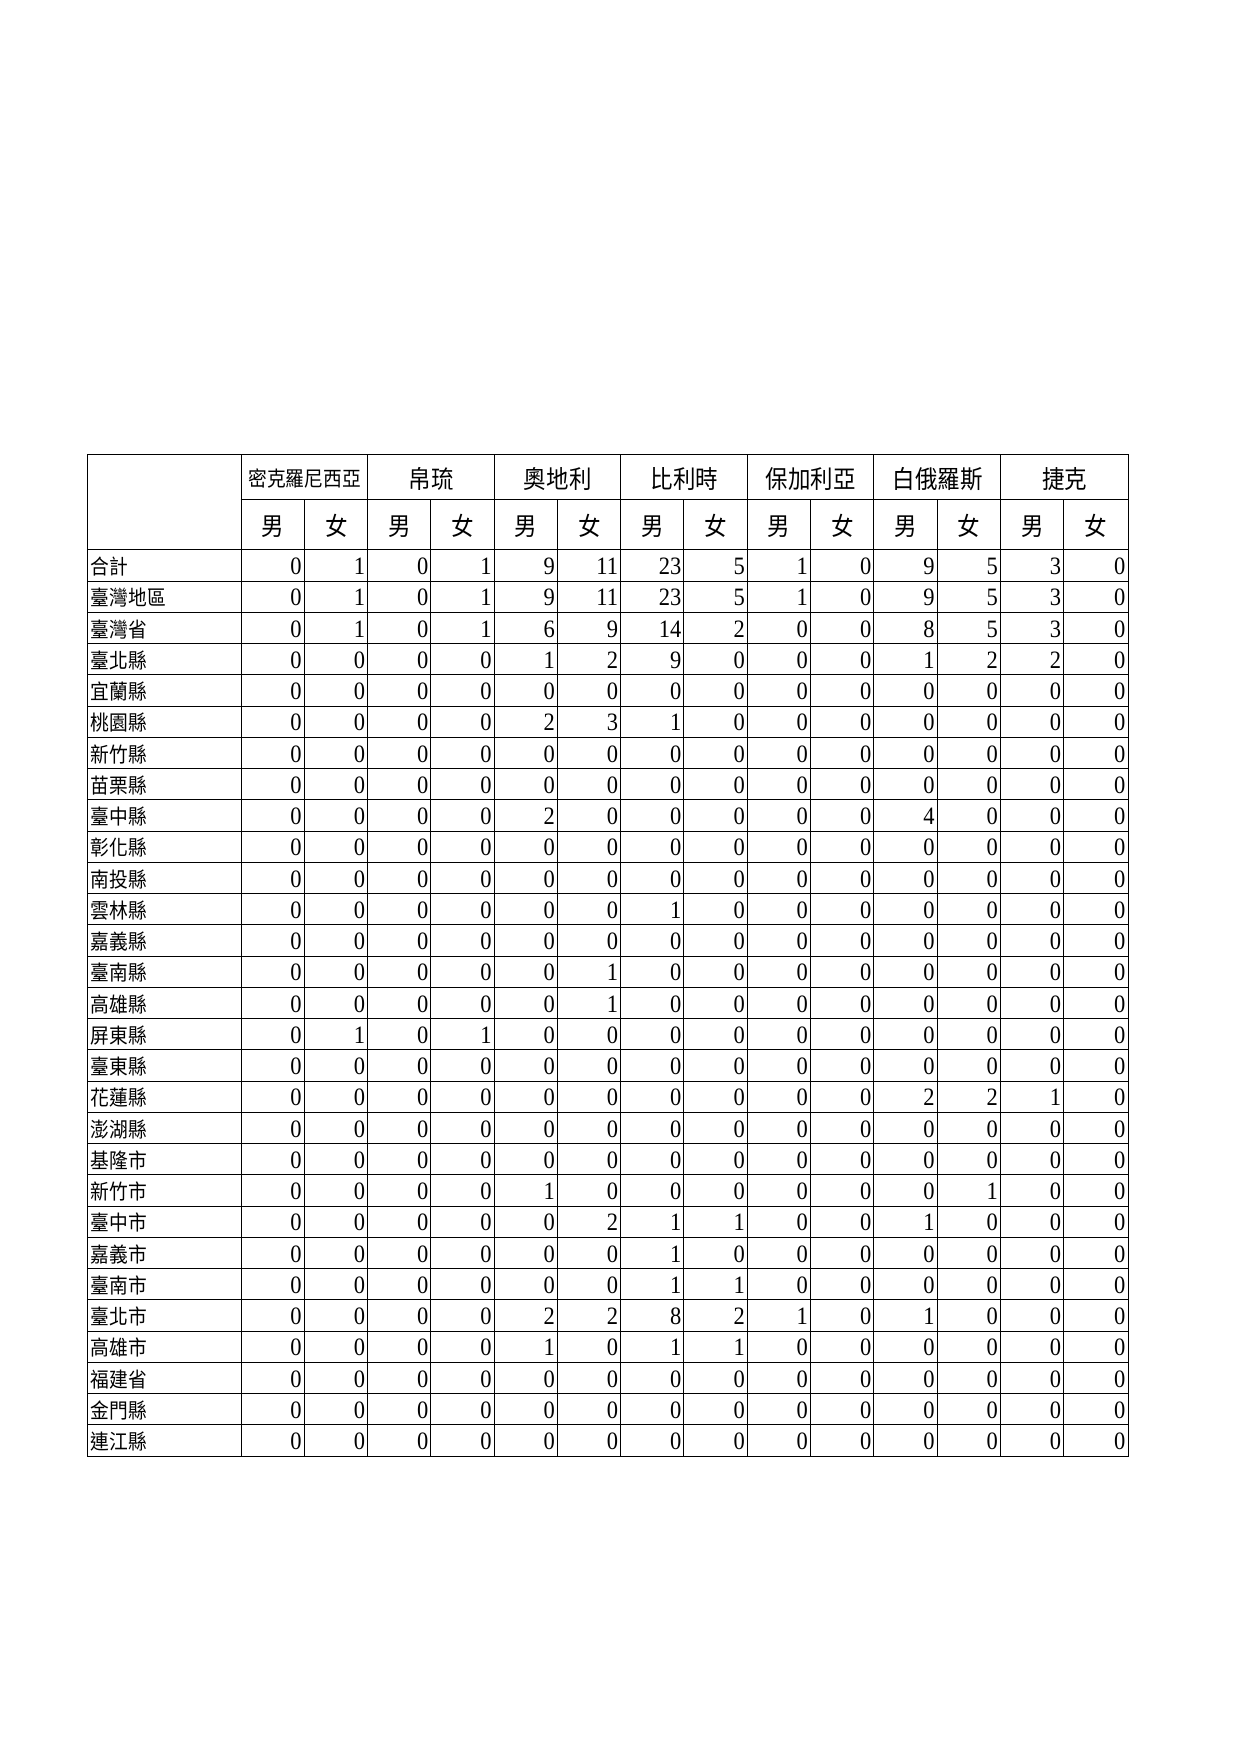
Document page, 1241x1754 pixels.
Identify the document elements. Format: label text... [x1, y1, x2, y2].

table_cell 0 [938, 1050, 1000, 1081]
table_cell 0 [495, 957, 557, 987]
table_cell 0 [368, 738, 430, 768]
table_cell 0 [558, 1050, 620, 1081]
table_header 奧地利 [495, 455, 620, 499]
table_cell 0 [305, 675, 367, 706]
table_cell 0 [368, 769, 430, 799]
table_cell 0 [431, 738, 494, 768]
table_cell 0 [748, 988, 810, 1018]
table_cell 2 [938, 644, 1000, 674]
table_cell 0 [748, 1332, 810, 1362]
table_cell 0 [1064, 1269, 1128, 1299]
table_cell 5 [938, 550, 1000, 581]
table_cell 0 [368, 894, 430, 924]
table_cell 0 [748, 832, 810, 862]
table_cell 嘉義市 [88, 1238, 241, 1268]
table_cell 2 [558, 1207, 620, 1237]
table_cell 0 [368, 800, 430, 831]
table_cell 0 [431, 1175, 494, 1206]
table_header 保加利亞 [748, 455, 873, 499]
table_cell 0 [242, 1050, 304, 1081]
table_cell 0 [495, 1082, 557, 1112]
table_cell 0 [811, 832, 873, 862]
table_cell 0 [305, 1207, 367, 1237]
table_cell 0 [368, 1238, 430, 1268]
table_cell 9 [495, 550, 557, 581]
table_cell 0 [431, 1207, 494, 1237]
table_cell 4 [874, 800, 937, 831]
table_cell 0 [748, 1144, 810, 1174]
table_cell 0 [305, 800, 367, 831]
table_cell 0 [368, 1113, 430, 1143]
table_cell 1 [874, 644, 937, 674]
table_cell 0 [305, 1269, 367, 1299]
table_cell 0 [558, 925, 620, 956]
table_cell 0 [368, 1050, 430, 1081]
table_cell 0 [811, 582, 873, 612]
table_cell 合計 [88, 550, 241, 581]
table_cell 0 [938, 1363, 1000, 1393]
table_cell 0 [811, 769, 873, 799]
table_cell 0 [938, 800, 1000, 831]
table_cell 0 [495, 1394, 557, 1424]
table_cell 0 [1001, 1269, 1063, 1299]
table_cell 0 [748, 1050, 810, 1081]
table_cell 0 [938, 1113, 1000, 1143]
table_header 捷克 [1001, 455, 1128, 499]
table_cell 臺北市 [88, 1300, 241, 1331]
table_cell 0 [748, 957, 810, 987]
table_cell 0 [242, 550, 304, 581]
table_cell 0 [684, 1238, 747, 1268]
table_cell 9 [558, 613, 620, 643]
table_cell 5 [938, 613, 1000, 643]
table_cell 0 [1001, 769, 1063, 799]
table_cell 0 [495, 832, 557, 862]
table_cell 0 [811, 1050, 873, 1081]
table_cell 0 [811, 1175, 873, 1206]
table_cell 0 [242, 1425, 304, 1456]
table_cell 0 [368, 582, 430, 612]
table_cell 臺北縣 [88, 644, 241, 674]
table_cell 0 [495, 1363, 557, 1393]
table_cell 0 [368, 1269, 430, 1299]
table_cell 1 [305, 613, 367, 643]
table_cell 0 [495, 1269, 557, 1299]
table_cell 1 [431, 1019, 494, 1049]
table_cell 23 [621, 550, 683, 581]
table_cell 0 [495, 1050, 557, 1081]
table_cell 0 [621, 925, 683, 956]
table_cell 0 [748, 925, 810, 956]
table_cell 0 [431, 769, 494, 799]
table_cell 0 [811, 1113, 873, 1143]
table_cell 0 [874, 707, 937, 737]
table_cell 男 [495, 500, 557, 549]
table_cell 澎湖縣 [88, 1113, 241, 1143]
table_cell 0 [684, 832, 747, 862]
table_cell 0 [495, 738, 557, 768]
table_cell 1 [495, 1175, 557, 1206]
table_cell 0 [684, 957, 747, 987]
table_cell 0 [305, 1113, 367, 1143]
table_cell 0 [1064, 1363, 1128, 1393]
table_cell 0 [811, 1144, 873, 1174]
table_cell 0 [495, 675, 557, 706]
table_cell 0 [1001, 1207, 1063, 1237]
table_cell 女 [431, 500, 494, 549]
table_cell 1 [558, 988, 620, 1018]
table_cell 0 [242, 800, 304, 831]
table_cell 0 [874, 738, 937, 768]
table_cell 0 [811, 863, 873, 893]
table_cell 0 [684, 1394, 747, 1424]
table_cell 0 [621, 769, 683, 799]
table_cell 1 [431, 613, 494, 643]
table_cell 0 [1001, 738, 1063, 768]
table_cell 0 [938, 988, 1000, 1018]
table_cell 女 [558, 500, 620, 549]
table_cell 2 [1001, 644, 1063, 674]
table_cell 0 [242, 1175, 304, 1206]
table_cell 1 [495, 644, 557, 674]
table_cell 0 [684, 1019, 747, 1049]
table_cell 0 [368, 707, 430, 737]
table_cell 0 [431, 1363, 494, 1393]
table_cell 0 [1001, 1332, 1063, 1362]
table_cell 0 [1001, 1113, 1063, 1143]
table_cell 0 [621, 863, 683, 893]
table_cell 1 [431, 582, 494, 612]
table_cell 0 [1001, 707, 1063, 737]
table_cell 福建省 [88, 1363, 241, 1393]
table_cell 雲林縣 [88, 894, 241, 924]
table_cell 0 [242, 1300, 304, 1331]
table_cell 1 [558, 957, 620, 987]
table_cell 0 [811, 675, 873, 706]
table_cell 3 [1001, 550, 1063, 581]
table_cell 0 [938, 1207, 1000, 1237]
table_cell 3 [1001, 582, 1063, 612]
table_cell 0 [305, 1144, 367, 1174]
table_cell 0 [874, 1332, 937, 1362]
table_cell 0 [431, 957, 494, 987]
table_cell 0 [938, 1238, 1000, 1268]
table_cell 高雄市 [88, 1332, 241, 1362]
table_cell 0 [621, 1144, 683, 1174]
table_cell 0 [748, 769, 810, 799]
table_cell 0 [495, 894, 557, 924]
table_cell 1 [621, 707, 683, 737]
table_cell 0 [431, 863, 494, 893]
table_cell 0 [558, 894, 620, 924]
table_cell 2 [938, 1082, 1000, 1112]
table_cell 0 [811, 1425, 873, 1456]
table_cell 0 [431, 1238, 494, 1268]
table_cell 0 [1064, 863, 1128, 893]
table_cell 0 [684, 738, 747, 768]
table_cell 1 [938, 1175, 1000, 1206]
table_cell 0 [748, 738, 810, 768]
table_cell 0 [811, 1082, 873, 1112]
table_cell 2 [558, 644, 620, 674]
table_header [88, 455, 241, 549]
table_cell 0 [368, 957, 430, 987]
table_cell 女 [811, 500, 873, 549]
table_cell 0 [811, 644, 873, 674]
table_cell 0 [811, 957, 873, 987]
table_cell 0 [1064, 1019, 1128, 1049]
table_cell 1 [748, 582, 810, 612]
table_cell 男 [1001, 500, 1063, 549]
table_cell 0 [748, 1175, 810, 1206]
table_cell 0 [684, 769, 747, 799]
table_cell 0 [938, 832, 1000, 862]
table_cell 0 [431, 1394, 494, 1424]
table_cell 0 [368, 613, 430, 643]
table_cell 0 [684, 988, 747, 1018]
table_cell 0 [368, 1300, 430, 1331]
table_cell 0 [621, 1394, 683, 1424]
table_cell 0 [748, 1425, 810, 1456]
table_cell 2 [874, 1082, 937, 1112]
table_cell 0 [621, 1175, 683, 1206]
table_cell 臺灣省 [88, 613, 241, 643]
table_cell 0 [242, 1207, 304, 1237]
table_cell 1 [748, 550, 810, 581]
table_cell 0 [368, 644, 430, 674]
table_cell 0 [1064, 1113, 1128, 1143]
table_cell 0 [242, 988, 304, 1018]
table_cell 1 [621, 1238, 683, 1268]
table_cell 臺中縣 [88, 800, 241, 831]
table_cell 0 [495, 1019, 557, 1049]
table_cell 0 [811, 1332, 873, 1362]
table_cell 2 [684, 1300, 747, 1331]
table_cell 1 [1001, 1082, 1063, 1112]
table_cell 0 [748, 1363, 810, 1393]
table_cell 0 [748, 1019, 810, 1049]
table_cell 0 [305, 769, 367, 799]
table_cell 23 [621, 582, 683, 612]
table_cell 高雄縣 [88, 988, 241, 1018]
table_cell 0 [874, 769, 937, 799]
table_cell 0 [938, 675, 1000, 706]
table_cell 0 [368, 988, 430, 1018]
table_cell 0 [242, 582, 304, 612]
table_cell 0 [1001, 675, 1063, 706]
table_cell 0 [748, 1394, 810, 1424]
table_cell 8 [874, 613, 937, 643]
table_cell 苗栗縣 [88, 769, 241, 799]
table_cell 0 [242, 1238, 304, 1268]
table_cell 0 [938, 863, 1000, 893]
table_cell 0 [305, 1363, 367, 1393]
table_cell 1 [684, 1332, 747, 1362]
table_cell 0 [305, 863, 367, 893]
table_cell 0 [242, 1144, 304, 1174]
table_cell 0 [684, 1113, 747, 1143]
table_cell 基隆市 [88, 1144, 241, 1174]
table_cell 0 [621, 1363, 683, 1393]
table_cell 0 [1064, 738, 1128, 768]
table_cell 臺灣地區 [88, 582, 241, 612]
table_cell 0 [1001, 1300, 1063, 1331]
table_cell 0 [495, 1113, 557, 1143]
table_cell 0 [748, 894, 810, 924]
table_cell 臺東縣 [88, 1050, 241, 1081]
table_cell 0 [558, 1113, 620, 1143]
table_cell 0 [431, 644, 494, 674]
table_cell 0 [684, 1363, 747, 1393]
table_cell 0 [874, 1425, 937, 1456]
table_cell 南投縣 [88, 863, 241, 893]
table_cell 3 [1001, 613, 1063, 643]
table_cell 0 [431, 1300, 494, 1331]
table_cell 0 [811, 1394, 873, 1424]
table_cell 金門縣 [88, 1394, 241, 1424]
table_cell 0 [621, 1050, 683, 1081]
table_cell 0 [431, 832, 494, 862]
table_cell 9 [874, 582, 937, 612]
table_cell 0 [874, 675, 937, 706]
table_cell 0 [748, 644, 810, 674]
table_cell 0 [874, 1113, 937, 1143]
table_cell 0 [1064, 707, 1128, 737]
table_cell 0 [1064, 1300, 1128, 1331]
table_cell 0 [242, 1363, 304, 1393]
table_cell 0 [874, 1363, 937, 1393]
table_cell 0 [558, 1394, 620, 1424]
table_cell 0 [621, 957, 683, 987]
table_cell 0 [811, 1238, 873, 1268]
table_cell 0 [495, 769, 557, 799]
table_cell 0 [1001, 894, 1063, 924]
table_cell 14 [621, 613, 683, 643]
table_cell 0 [748, 1082, 810, 1112]
table_cell 0 [305, 894, 367, 924]
table_cell 0 [242, 1332, 304, 1362]
table_cell 女 [1064, 500, 1128, 549]
table_cell 1 [621, 1332, 683, 1362]
table_cell 1 [874, 1300, 937, 1331]
table_cell 0 [684, 675, 747, 706]
table_cell 0 [1064, 613, 1128, 643]
table_cell 0 [748, 1113, 810, 1143]
table_cell 0 [431, 1144, 494, 1174]
table_cell 0 [874, 957, 937, 987]
table_cell 0 [621, 675, 683, 706]
table_cell 0 [431, 675, 494, 706]
table_cell 0 [748, 1207, 810, 1237]
table_cell 0 [495, 988, 557, 1018]
table_header 帛琉 [368, 455, 494, 499]
table_cell 1 [621, 1269, 683, 1299]
table_cell 0 [558, 1144, 620, 1174]
table_cell 1 [684, 1269, 747, 1299]
table_cell 0 [431, 707, 494, 737]
table_cell 0 [748, 863, 810, 893]
table_cell 9 [621, 644, 683, 674]
table_cell 2 [684, 613, 747, 643]
table_cell 0 [748, 1269, 810, 1299]
table_cell 0 [1064, 1082, 1128, 1112]
table_cell 0 [1064, 1394, 1128, 1424]
table_cell 女 [938, 500, 1000, 549]
table_cell 0 [368, 832, 430, 862]
table_cell 0 [938, 1019, 1000, 1049]
table_cell 0 [305, 1050, 367, 1081]
table_cell 0 [811, 707, 873, 737]
table_cell 0 [684, 925, 747, 956]
table_cell 5 [938, 582, 1000, 612]
table_cell 臺南縣 [88, 957, 241, 987]
table_cell 0 [748, 707, 810, 737]
table_cell 0 [558, 738, 620, 768]
table_cell 0 [305, 988, 367, 1018]
table_cell 0 [684, 894, 747, 924]
table_cell 0 [1064, 800, 1128, 831]
table_cell 男 [621, 500, 683, 549]
table_cell 0 [748, 1238, 810, 1268]
table_cell 0 [1064, 550, 1128, 581]
table_cell 0 [811, 1269, 873, 1299]
table_cell 0 [874, 894, 937, 924]
table_cell 彰化縣 [88, 832, 241, 862]
table_cell 0 [558, 1175, 620, 1206]
table_cell 0 [431, 988, 494, 1018]
table_cell 0 [305, 1332, 367, 1362]
table_cell 0 [684, 1144, 747, 1174]
table_cell 0 [874, 1144, 937, 1174]
table_cell 0 [431, 1332, 494, 1362]
table_cell 0 [368, 1425, 430, 1456]
table_cell 0 [811, 738, 873, 768]
table_cell 0 [811, 613, 873, 643]
table_cell 0 [684, 1425, 747, 1456]
table_cell 0 [305, 1300, 367, 1331]
table_cell 0 [242, 1019, 304, 1049]
table_cell 0 [938, 1269, 1000, 1299]
table_cell 0 [558, 1363, 620, 1393]
table_cell 0 [368, 675, 430, 706]
table_cell 花蓮縣 [88, 1082, 241, 1112]
table_cell 0 [1001, 800, 1063, 831]
table_cell 0 [495, 1207, 557, 1237]
table_cell 0 [431, 1269, 494, 1299]
table_cell 0 [938, 1394, 1000, 1424]
table_cell 0 [558, 675, 620, 706]
table_cell 0 [305, 957, 367, 987]
table_cell 0 [1001, 863, 1063, 893]
table_cell 0 [684, 1082, 747, 1112]
table_cell 0 [368, 863, 430, 893]
table_cell 0 [431, 894, 494, 924]
table_cell 0 [242, 894, 304, 924]
table_cell 0 [1064, 769, 1128, 799]
table_cell 0 [938, 1144, 1000, 1174]
table_cell 0 [874, 1269, 937, 1299]
table_cell 0 [684, 707, 747, 737]
table_cell 0 [558, 1082, 620, 1112]
table_cell 0 [938, 738, 1000, 768]
table_cell 0 [495, 863, 557, 893]
table_cell 0 [1064, 1144, 1128, 1174]
table_cell 0 [1001, 1238, 1063, 1268]
table_cell 新竹市 [88, 1175, 241, 1206]
table_cell 連江縣 [88, 1425, 241, 1456]
table_cell 0 [368, 1175, 430, 1206]
table_cell 0 [621, 1082, 683, 1112]
table_cell 3 [558, 707, 620, 737]
table_cell 0 [431, 1050, 494, 1081]
table_cell 0 [938, 957, 1000, 987]
table_cell 0 [242, 1113, 304, 1143]
table_cell 嘉義縣 [88, 925, 241, 956]
table_cell 0 [1001, 832, 1063, 862]
table_cell 0 [431, 925, 494, 956]
table_cell 0 [1001, 1425, 1063, 1456]
table_cell 1 [621, 894, 683, 924]
table_cell 0 [684, 863, 747, 893]
table_cell 0 [558, 1238, 620, 1268]
table_cell 11 [558, 582, 620, 612]
table_cell 0 [305, 644, 367, 674]
table_cell 1 [495, 1332, 557, 1362]
table_cell 0 [558, 1332, 620, 1362]
table_cell 0 [1064, 1238, 1128, 1268]
table_cell 0 [242, 863, 304, 893]
table_cell 0 [621, 1113, 683, 1143]
table_cell 0 [305, 1394, 367, 1424]
table_cell 0 [748, 800, 810, 831]
table_cell 1 [874, 1207, 937, 1237]
table_cell 0 [1001, 1363, 1063, 1393]
table_cell 0 [621, 1425, 683, 1456]
table_cell 0 [1001, 988, 1063, 1018]
table_cell 0 [684, 1050, 747, 1081]
table_cell 2 [495, 800, 557, 831]
table_cell 0 [811, 1300, 873, 1331]
table_cell 0 [938, 769, 1000, 799]
table_cell 桃園縣 [88, 707, 241, 737]
table_header 比利時 [621, 455, 747, 499]
table_cell 0 [368, 1144, 430, 1174]
table_cell 0 [938, 894, 1000, 924]
table_cell 臺南市 [88, 1269, 241, 1299]
table_cell 0 [242, 675, 304, 706]
table_cell 0 [368, 1332, 430, 1362]
table_cell 0 [368, 925, 430, 956]
table_cell 0 [874, 1019, 937, 1049]
table_cell 男 [242, 500, 304, 549]
table_cell 0 [874, 925, 937, 956]
table_cell 0 [684, 644, 747, 674]
table_cell 0 [558, 1425, 620, 1456]
table_cell 0 [811, 1019, 873, 1049]
table_cell 0 [811, 1207, 873, 1237]
table_cell 0 [1001, 957, 1063, 987]
table_cell 0 [1064, 1207, 1128, 1237]
table_header 白俄羅斯 [874, 455, 1000, 499]
table_cell 0 [305, 1238, 367, 1268]
table_cell 0 [1064, 957, 1128, 987]
table_cell 0 [242, 769, 304, 799]
table_cell 女 [305, 500, 367, 549]
table_cell 0 [621, 1019, 683, 1049]
table_cell 0 [938, 1332, 1000, 1362]
table_cell 0 [621, 988, 683, 1018]
table_cell 0 [431, 1113, 494, 1143]
table_cell 9 [874, 550, 937, 581]
table_cell 0 [811, 1363, 873, 1393]
table_cell 男 [874, 500, 937, 549]
table_cell 0 [1064, 988, 1128, 1018]
table_cell 0 [305, 738, 367, 768]
table_cell 0 [242, 613, 304, 643]
table_cell 0 [242, 644, 304, 674]
table_cell 1 [748, 1300, 810, 1331]
table_cell 0 [305, 707, 367, 737]
table_cell 0 [368, 1207, 430, 1237]
table_cell 屏東縣 [88, 1019, 241, 1049]
table_cell 1 [684, 1207, 747, 1237]
table_cell 0 [242, 1269, 304, 1299]
table_cell 2 [558, 1300, 620, 1331]
table_cell 1 [305, 582, 367, 612]
table_cell 0 [811, 988, 873, 1018]
table_cell 0 [431, 1082, 494, 1112]
table_cell 0 [558, 1269, 620, 1299]
table_cell 1 [431, 550, 494, 581]
table_cell 0 [1064, 1175, 1128, 1206]
table_cell 男 [368, 500, 430, 549]
table_cell 0 [938, 1425, 1000, 1456]
table_cell 0 [431, 800, 494, 831]
table_cell 0 [242, 925, 304, 956]
table_cell 1 [621, 1207, 683, 1237]
table_cell 新竹縣 [88, 738, 241, 768]
table_cell 0 [748, 613, 810, 643]
table_cell 0 [305, 1425, 367, 1456]
table_cell 0 [938, 707, 1000, 737]
table_cell 0 [874, 988, 937, 1018]
table_cell 0 [368, 1019, 430, 1049]
table_cell 0 [874, 1238, 937, 1268]
table_cell 2 [495, 1300, 557, 1331]
table_header 密克羅尼西亞 [242, 455, 367, 499]
table_cell 0 [431, 1425, 494, 1456]
table_cell 0 [558, 769, 620, 799]
table_cell 0 [621, 832, 683, 862]
table_cell 0 [811, 550, 873, 581]
table_cell 0 [621, 800, 683, 831]
table_cell 男 [748, 500, 810, 549]
table_cell 0 [1064, 832, 1128, 862]
table_cell 0 [938, 925, 1000, 956]
table_cell 0 [242, 707, 304, 737]
table_cell 0 [558, 832, 620, 862]
table_cell 5 [684, 582, 747, 612]
table_cell 0 [1001, 1175, 1063, 1206]
table_cell 0 [305, 832, 367, 862]
table_cell 0 [495, 925, 557, 956]
table_cell 0 [495, 1238, 557, 1268]
table_cell 0 [558, 863, 620, 893]
table_cell 0 [874, 1394, 937, 1424]
table_cell 6 [495, 613, 557, 643]
table_cell 0 [242, 1082, 304, 1112]
table_cell 0 [1001, 1019, 1063, 1049]
table_cell 0 [495, 1144, 557, 1174]
table_cell 0 [368, 1082, 430, 1112]
table_cell 0 [558, 800, 620, 831]
table_cell 9 [495, 582, 557, 612]
table_cell 0 [1064, 925, 1128, 956]
table_cell 0 [368, 1394, 430, 1424]
table_cell 0 [1064, 1425, 1128, 1456]
table_cell 0 [368, 550, 430, 581]
table_cell 0 [242, 832, 304, 862]
table_cell 0 [874, 1050, 937, 1081]
table_cell 0 [305, 925, 367, 956]
table_cell 0 [811, 894, 873, 924]
table_cell 0 [495, 1425, 557, 1456]
table_cell 0 [1001, 1050, 1063, 1081]
table_cell 0 [1064, 1050, 1128, 1081]
table_cell 0 [368, 1363, 430, 1393]
table_cell 8 [621, 1300, 683, 1331]
table_cell 0 [1064, 894, 1128, 924]
table_cell 0 [1064, 582, 1128, 612]
table_cell 0 [1064, 644, 1128, 674]
table_cell 0 [1064, 1332, 1128, 1362]
table_cell 0 [938, 1300, 1000, 1331]
table_cell 11 [558, 550, 620, 581]
table_cell 女 [684, 500, 747, 549]
table_cell 0 [874, 863, 937, 893]
table_cell 0 [1001, 1394, 1063, 1424]
table_cell 0 [811, 925, 873, 956]
table_cell 0 [305, 1082, 367, 1112]
table_cell 0 [1064, 675, 1128, 706]
table_cell 臺中市 [88, 1207, 241, 1237]
table_cell 0 [305, 1175, 367, 1206]
table_cell 0 [874, 1175, 937, 1206]
table_cell 1 [305, 550, 367, 581]
table_cell 0 [684, 800, 747, 831]
table_cell 宜蘭縣 [88, 675, 241, 706]
table_cell 1 [305, 1019, 367, 1049]
table_cell 0 [748, 675, 810, 706]
table_cell 0 [558, 1019, 620, 1049]
table_cell 0 [1001, 1144, 1063, 1174]
table_cell 0 [1001, 925, 1063, 956]
table_cell 0 [811, 800, 873, 831]
table_cell 0 [242, 1394, 304, 1424]
table_cell 0 [242, 957, 304, 987]
table_cell 5 [684, 550, 747, 581]
table_cell 0 [684, 1175, 747, 1206]
table_cell 0 [242, 738, 304, 768]
table_cell 2 [495, 707, 557, 737]
table_cell 0 [621, 738, 683, 768]
table_cell 0 [874, 832, 937, 862]
